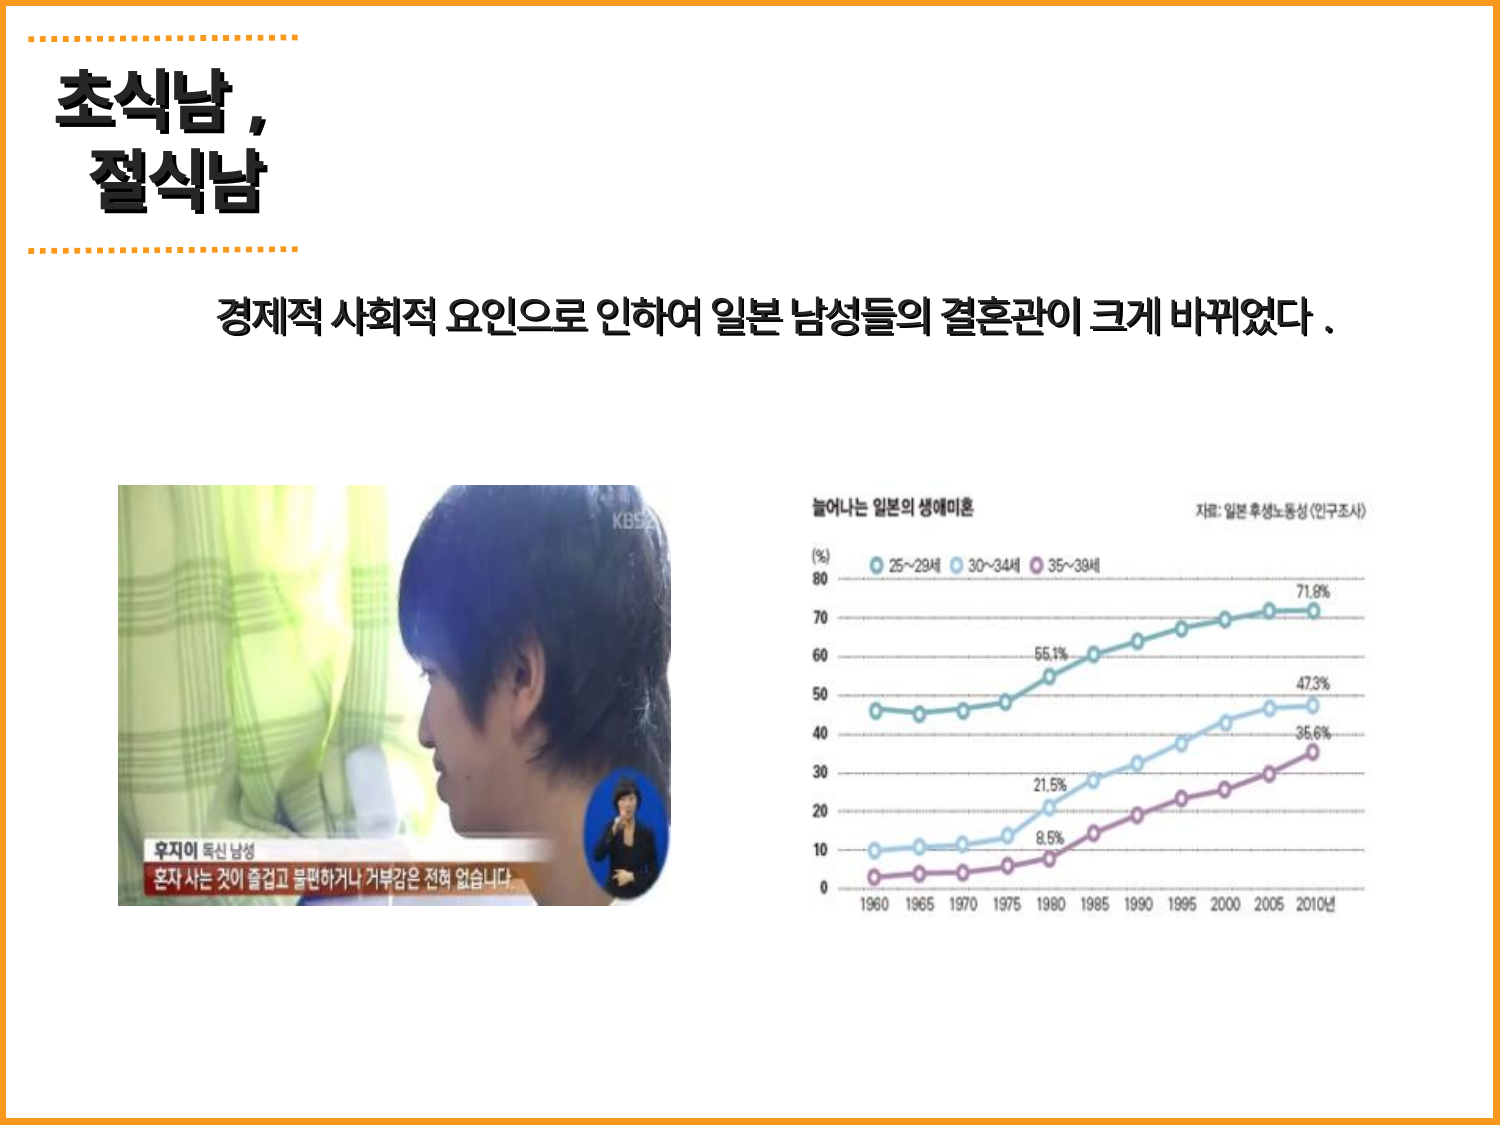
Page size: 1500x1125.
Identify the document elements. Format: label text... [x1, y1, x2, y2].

picture [799, 480, 1374, 934]
text_box 초식남, 절식남 [0, 50, 320, 227]
picture [118, 485, 671, 906]
text_box 경제적 사회적 요인으로 인하여 일본 남성들의 결혼관이 크게 바뀌었다. [153, 282, 1396, 348]
